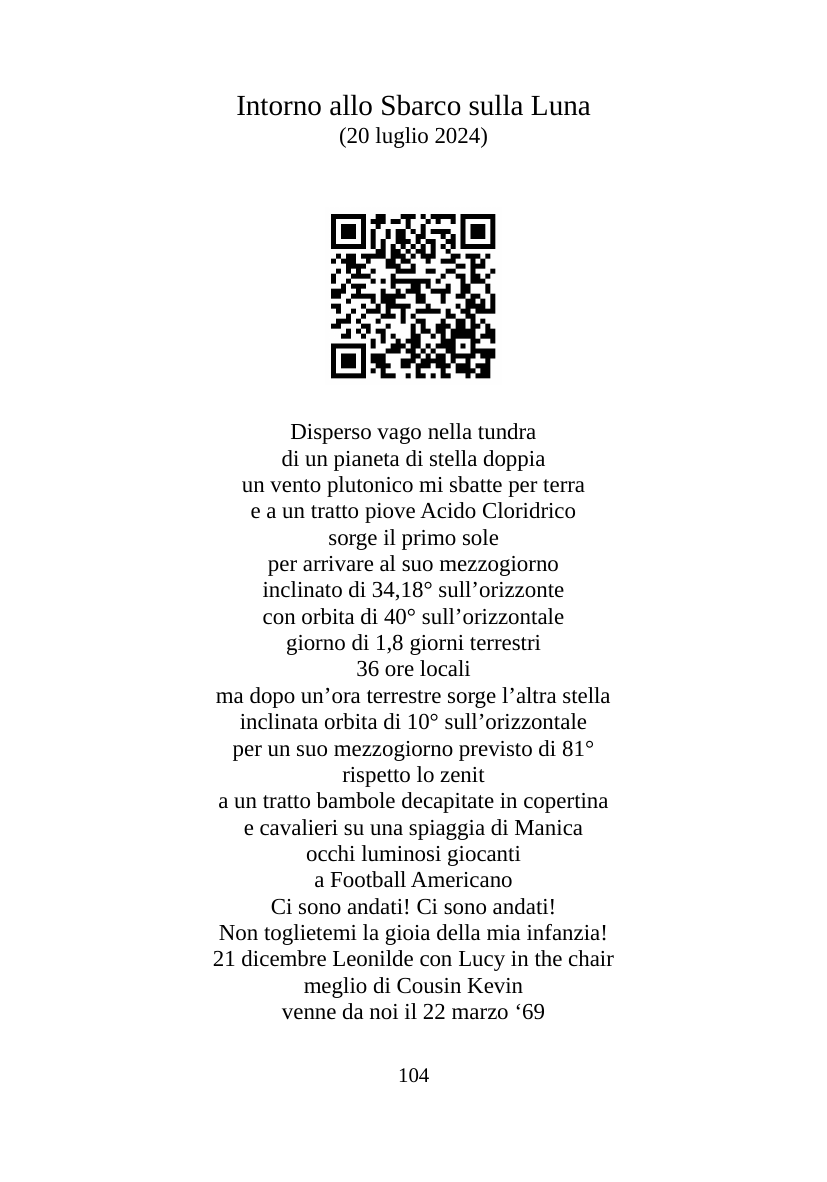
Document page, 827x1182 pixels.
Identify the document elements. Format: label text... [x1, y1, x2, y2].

text giorno di 1,8 giorni terrestri [88, 629, 738, 656]
text Intorno allo Sbarco sulla Luna (20 luglio 2024) [88, 88, 738, 148]
text e a un tratto piove Acido Cloridrico [88, 497, 738, 524]
text sorge il primo sole [88, 524, 738, 550]
text per arrivare al suo mezzogiorno [88, 550, 738, 576]
text a un tratto bambole decapitate in copertina [88, 787, 738, 814]
text rispetto lo zenit [88, 761, 738, 787]
text venne da noi il 22 marzo ‘69 [88, 998, 738, 1024]
text per un suo mezzogiorno previsto di 81° [88, 734, 738, 761]
text meglio di Cousin Kevin [88, 972, 738, 998]
picture [325, 207, 502, 385]
text e cavalieri su una spiaggia di Manica [88, 814, 738, 840]
text occhi luminosi giocanti [88, 840, 738, 866]
text a Football Americano [88, 866, 738, 893]
text 36 ore locali [88, 656, 738, 682]
text Disperso vago nella tundra [88, 418, 738, 445]
text Ci sono andati! Ci sono andati! [88, 893, 738, 919]
text Non toglietemi la gioia della mia infanzia! [88, 919, 738, 945]
text ma dopo un’ora terrestre sorge l’altra stella [88, 682, 738, 708]
text inclinato di 34,18° sull’orizzonte [88, 576, 738, 603]
text di un pianeta di stella doppia [88, 445, 738, 471]
text con orbita di 40° sull’orizzontale [88, 603, 738, 629]
text 21 dicembre Leonilde con Lucy in the chair [88, 945, 738, 972]
text inclinata orbita di 10° sull’orizzontale [88, 708, 738, 734]
text un vento plutonico mi sbatte per terra [88, 471, 738, 497]
